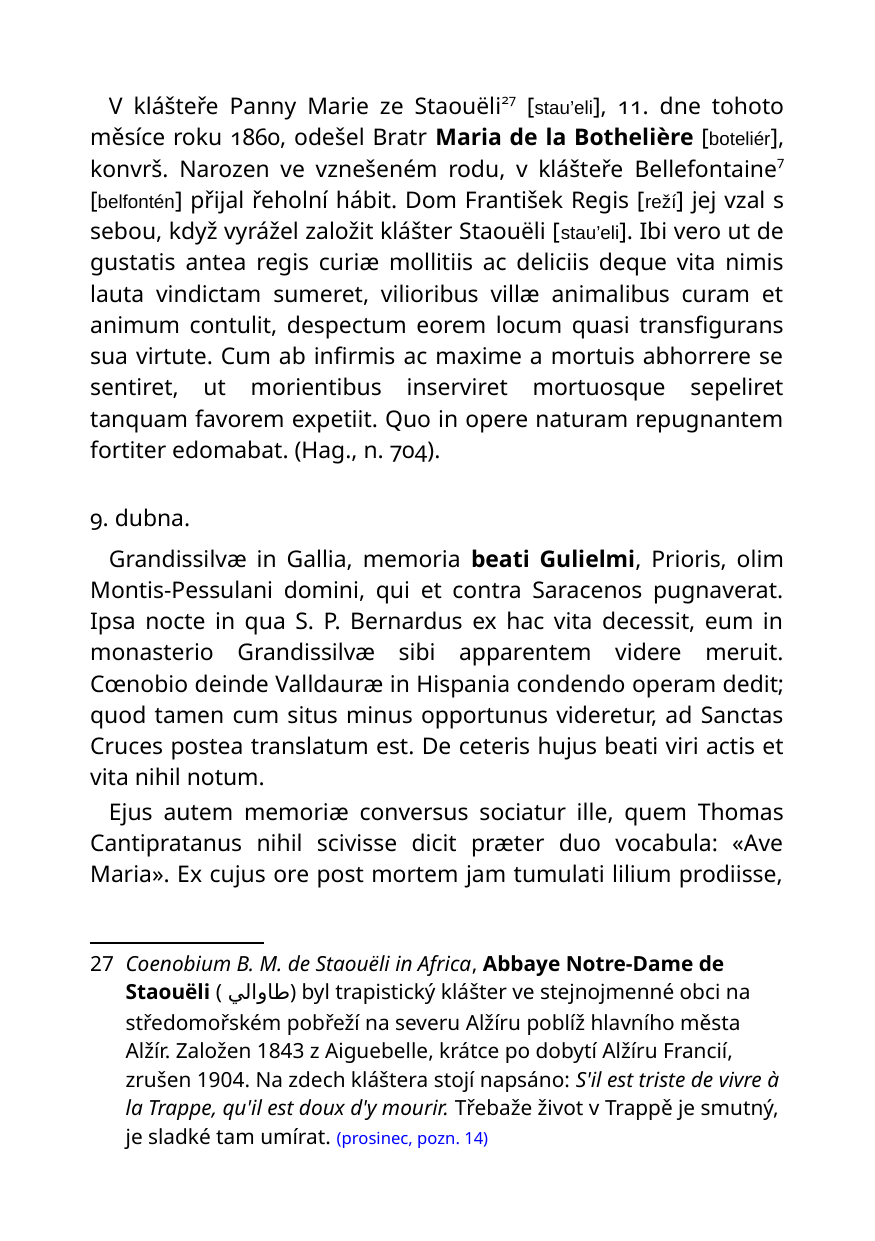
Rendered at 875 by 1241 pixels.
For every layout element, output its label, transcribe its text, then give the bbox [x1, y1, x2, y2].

text Coenobium B. M. de Staouëli in Africa, Abbaye Notre-Dame de Staouëli ( طاوالي) byl trapistický klášter ve stejnojmenné obci na středomořském pobřeží na severu Alžíru poblíž hlavního města Alžír. Založen 1843 z Aiguebelle, krátce po dobytí Alžíru Francií, zrušen 1904. Na zdech kláštera stojí napsáno: S'il est triste de vivre à la Trappe, qu'il est doux d'y mourir. Třebaže život v Trappě je smutný, je sladké tam umírat. (prosinec, pozn. 14) [90, 949, 784, 1150]
text Grandissilvæ in Gallia, memoria beati Gulielmi, Prioris, olim Montis-Pessulani domini, qui et contra Saracenos pugnaverat. Ipsa nocte in qua S. P. Bernardus ex hac vita decessit, eum in monasterio Grandissilvæ sibi apparentem videre meruit. Cœnobio deinde Valldauræ in Hispania con­dendo operam dedit; quod tamen cum situs minus opportunus videretur, ad Sanctas Cruces postea translatum est. De ceteris hujus beati viri actis et vita nihil notum. [90, 542, 784, 792]
text Ejus autem memoriæ conversus sociatur ille, quem Thomas Cantipratanus nihil scivisse dicit præter duo vocabula: «Ave Maria». Ex cujus ore post mortem jam tumulati lilium prodiisse, [90, 796, 784, 889]
text V klášteře Panny Marie ze Staouëli [stau’eli], 11. dne tohoto měsíce roku 1860, odešel Bratr Maria de la Bothelière [boteliér], konvrš. Narozen ve vznešeném rodu, v klášteře Bellefontaine7 [belfontén] přijal řeholní hábit. Dom František Regis [reží] jej vzal s sebou, když vyrážel založit klášter Staouëli [stau’eli]. Ibi vero ut de gustatis antea regis curiæ mollitiis ac deliciis deque vita nimis lauta vin­dictam sumeret, vilioribus villæ animalibus curam et animum contulit, despectum eorem locum quasi transfigurans sua virtute. Cum ab infirmis ac maxime a mortuis abhorrere se sentiret, ut morientibus inserviret mortuosque sepeliret tanquam favorem expetiit. Quo in opere naturam repugnantem fortiter edomabat. (Hag., n. 704). [90, 90, 784, 465]
text 9. dubna. [90, 502, 784, 533]
